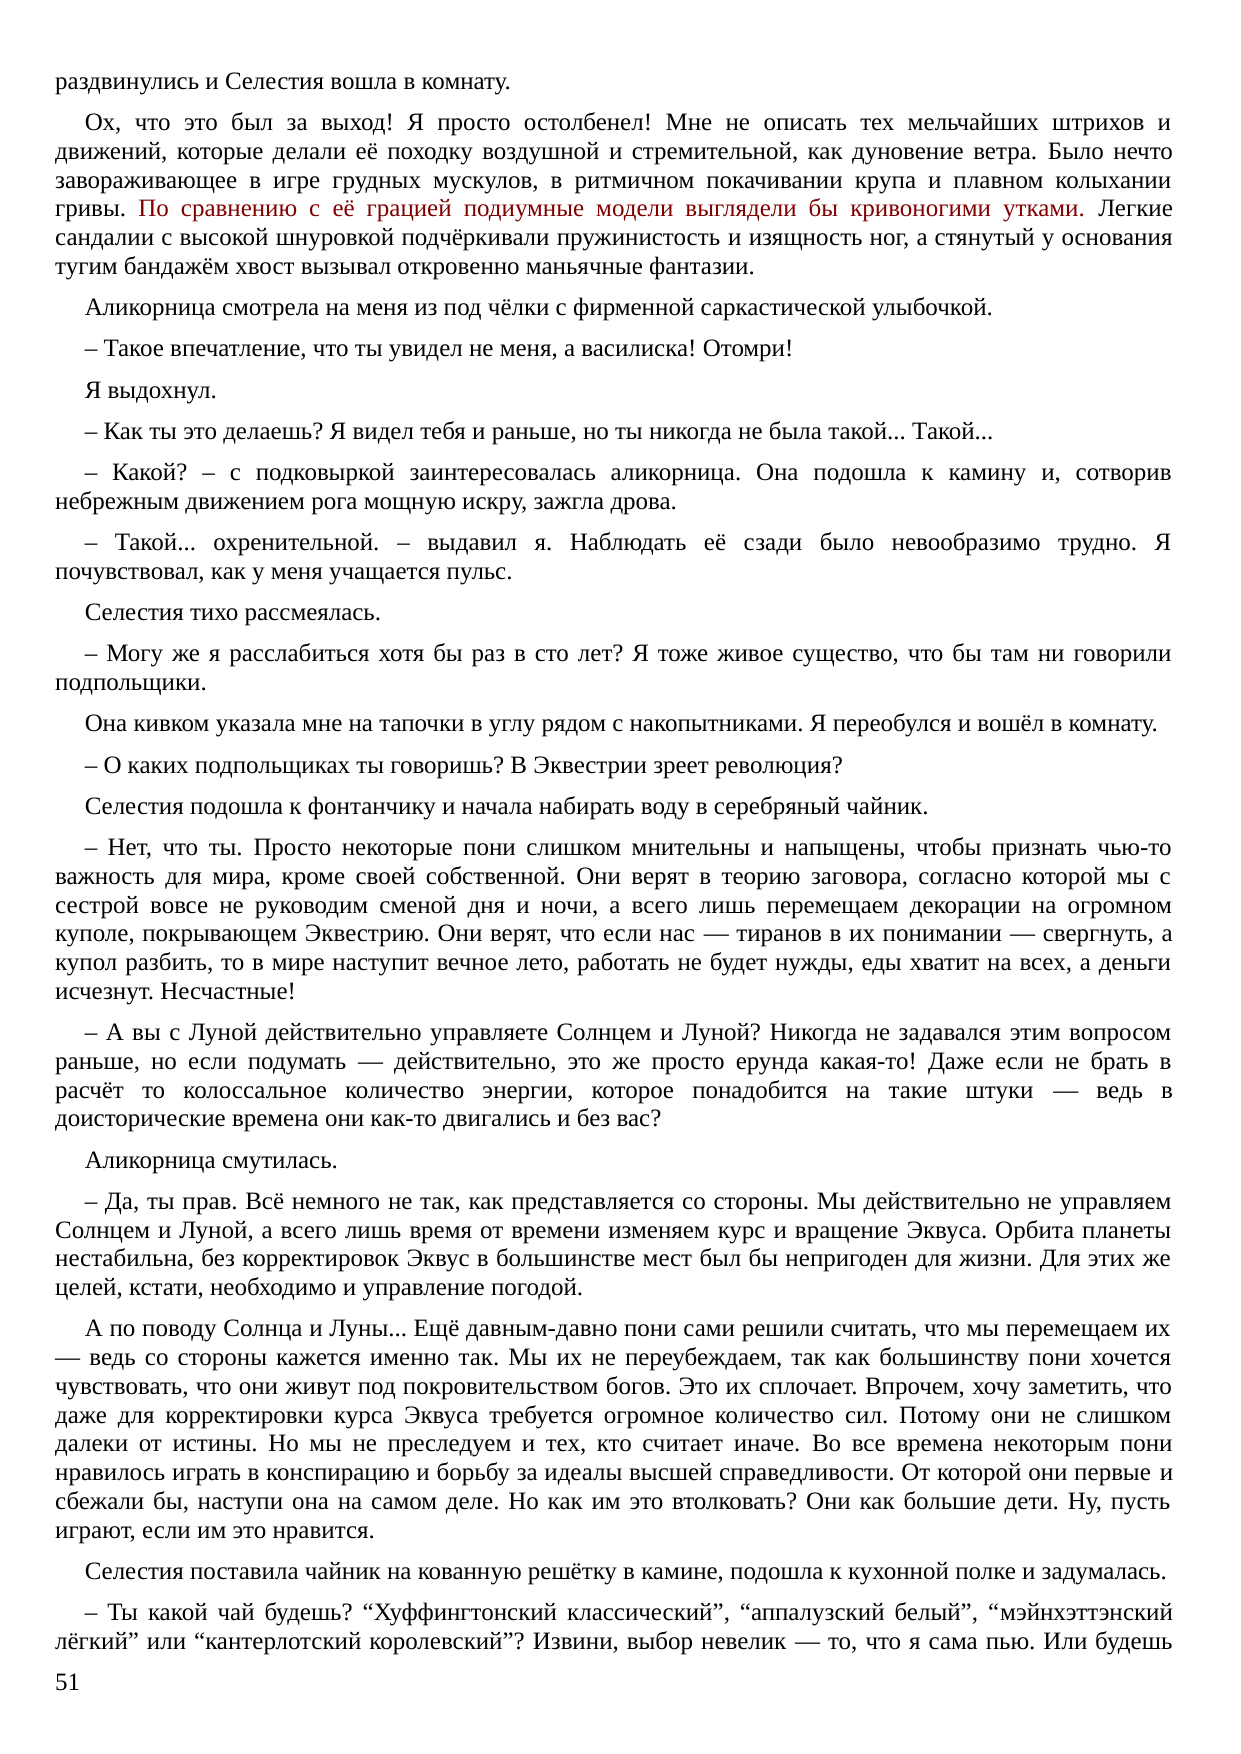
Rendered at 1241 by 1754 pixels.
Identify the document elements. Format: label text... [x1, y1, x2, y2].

text Селестия подошла к фонтанчику и начала набирать воду в серебряный чайник. [55, 791, 1173, 820]
text – Такой... охренительной. – выдавил я. Наблюдать её сзади было невообразимо трудно. Я почувствовал, как у меня учащается пульс. [55, 527, 1173, 585]
text Она кивком указала мне на тапочки в углу рядом с накопытниками. Я переобулся и вошёл в комнату. [55, 708, 1173, 737]
text – А вы с Луной действительно управляете Солнцем и Луной? Никогда не задавался этим вопросом раньше, но если подумать — действительно, это же просто ерунда какая-то! Даже если не брать в расчёт то колоссальное количество энергии, которое понадобится на такие штуки — ведь в доисторические времена они как-то двигались и без вас? [55, 1017, 1173, 1132]
text Ох, что это был за выход! Я просто остолбенел! Мне не описать тех мельчайших штрихов и движений, которые делали её походку воздушной и стремительной, как дуновение ветра. Было нечто завораживающее в игре грудных мускулов, в ритмичном покачивании крупа и плавном колыхании гривы. По сравнению с её грацией подиумные модели выглядели бы кривоногими утками. Легкие сандалии с высокой шнуровкой подчёркивали пружинистость и изящность ног, а стянутый у основания тугим бандажём хвост вызывал откровенно маньячные фантазии. [55, 107, 1173, 280]
text – Нет, что ты. Просто некоторые пони слишком мнительны и напыщены, чтобы признать чью-то важность для мира, кроме своей собственной. Они верят в теорию заговора, согласно которой мы с сестрой вовсе не руководим сменой дня и ночи, а всего лишь перемещаем декорации на огромном куполе, покрывающем Эквестрию. Они верят, что если нас — тиранов в их понимании — свергнуть, а купол разбить, то в мире наступит вечное лето, работать не будет нужды, еды хватит на всех, а деньги исчезнут. Несчастные! [55, 832, 1173, 1005]
text Я выдохнул. [55, 375, 1173, 403]
text – О каких подпольщиках ты говоришь? В Эквестрии зреет революция? [55, 750, 1173, 778]
text – Какой? – с подковыркой заинтересовалась аликорница. Она подошла к камину и, сотворив небрежным движением рога мощную искру, зажгла дрова. [55, 457, 1173, 515]
text – Как ты это делаешь? Я видел тебя и раньше, но ты никогда не была такой... Такой... [55, 416, 1173, 445]
text – Могу же я расслабиться хотя бы раз в сто лет? Я тоже живое существо, что бы там ни говорили подпольщики. [55, 638, 1173, 696]
text А по поводу Солнца и Луны... Ещё давным-давно пони сами решили считать, что мы перемещаем их — ведь со стороны кажется именно так. Мы их не переубеждаем, так как большинству пони хочется чувствовать, что они живут под покровительством богов. Это их сплочает. Впрочем, хочу заметить, что даже для корректировки курса Эквуса требуется огромное количество сил. Потому они не слишком далеки от истины. Но мы не преследуем и тех, кто считает иначе. Во все времена некоторым пони нравилось играть в конспирацию и борьбу за идеалы высшей справедливости. От которой они первые и сбежали бы, наступи она на самом деле. Но как им это втолковать? Они как большие дети. Ну, пусть играют, если им это нравится. [55, 1313, 1173, 1543]
text – Такое впечатление, что ты увидел не меня, а василиска! Отомри! [55, 333, 1173, 362]
text Аликорница смутилась. [55, 1145, 1173, 1173]
text Аликорница смотрела на меня из под чёлки с фирменной саркастической улыбочкой. [55, 292, 1173, 321]
text Селестия тихо рассмеялась. [55, 597, 1173, 626]
text – Ты какой чай будешь? “Хуффингтонский классический”, “аппалузский белый”, “мэйнхэттэнский лёгкий” или “кантерлотский королевский”? Извини, выбор невелик — то, что я сама пью. Или будешь [55, 1597, 1173, 1655]
text – Да, ты прав. Всё немного не так, как представляется со стороны. Мы действительно не управляем Солнцем и Луной, а всего лишь время от времени изменяем курс и вращение Эквуса. Орбита планеты нестабильна, без корректировок Эквус в большинстве мест был бы непригоден для жизни. Для этих же целей, кстати, необходимо и управление погодой. [55, 1186, 1173, 1301]
text раздвинулись и Селестия вошла в комнату. [55, 66, 1173, 95]
text Селестия поставила чайник на кованную решётку в камине, подошла к кухонной полке и задумалась. [55, 1556, 1173, 1585]
